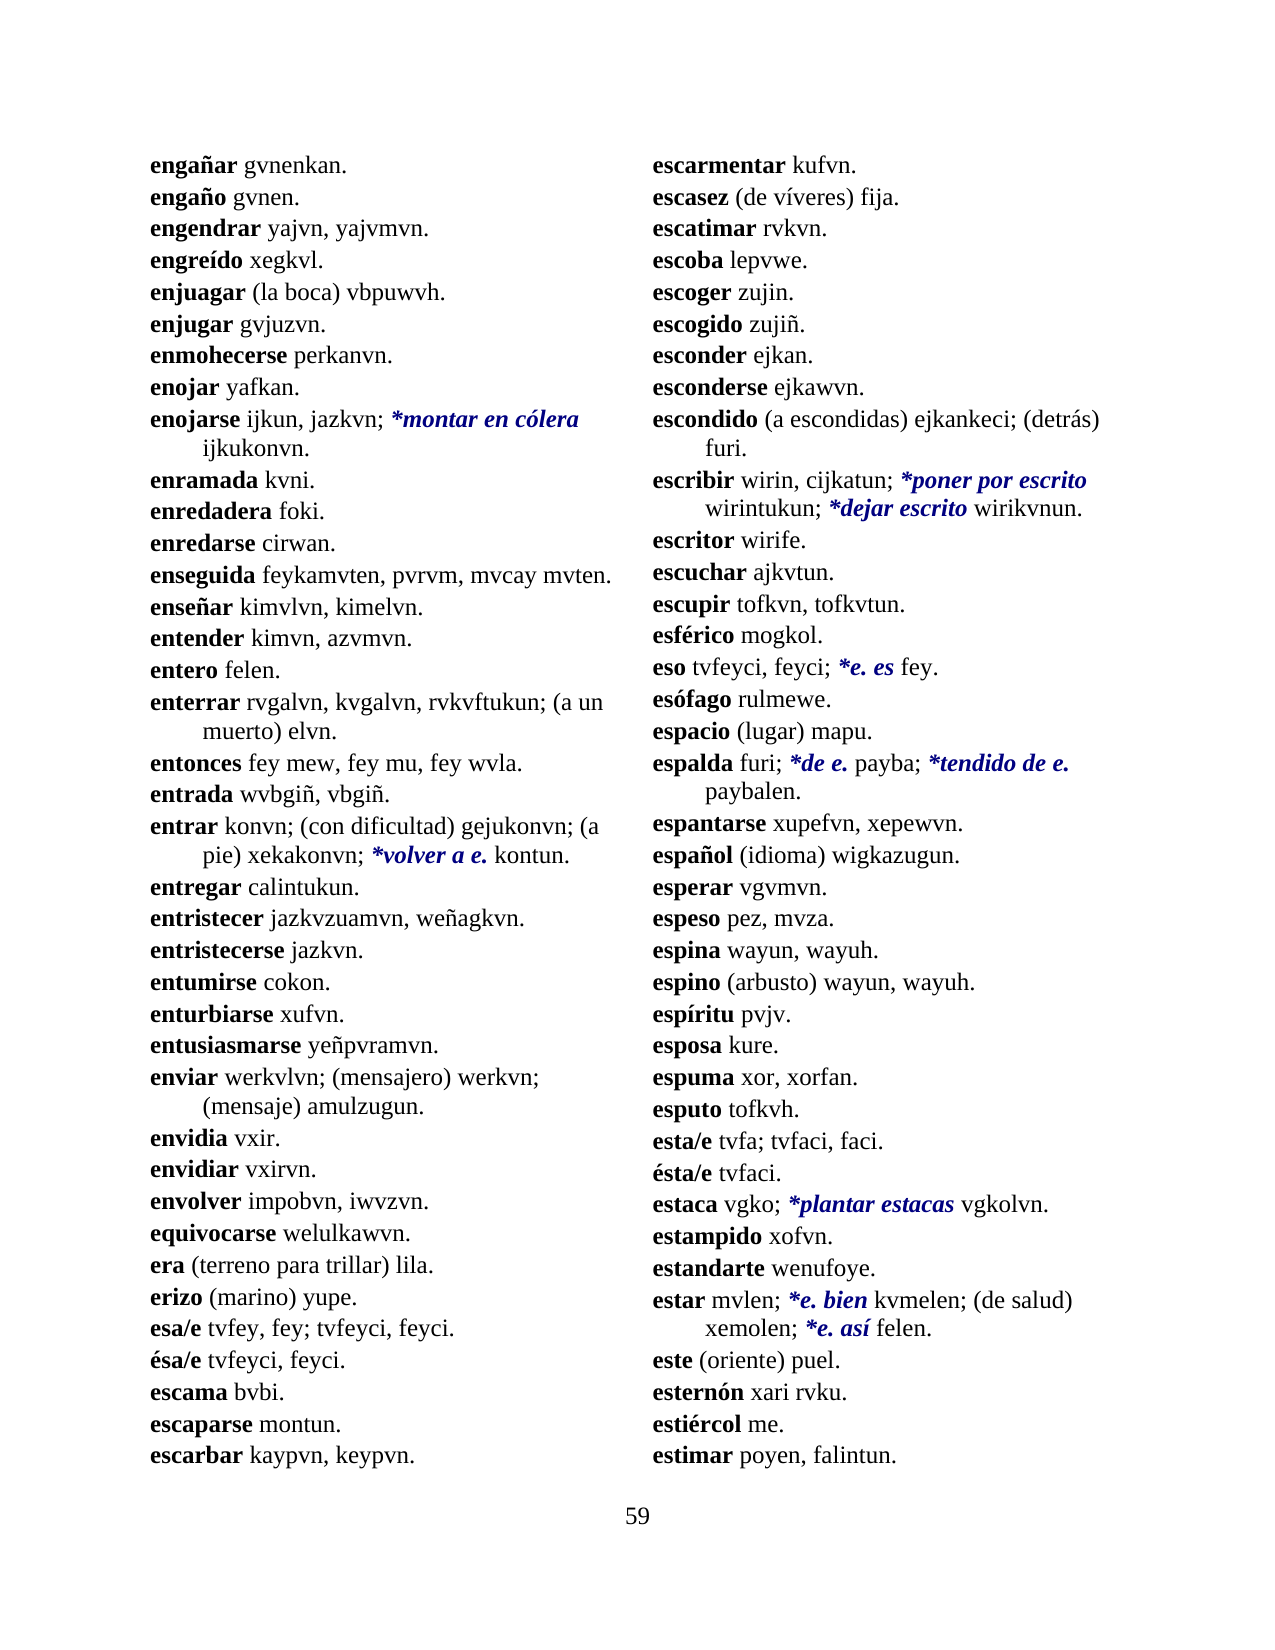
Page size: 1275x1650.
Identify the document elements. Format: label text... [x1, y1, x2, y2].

text escribir wirin, cijkatun; *poner por escrito wirintukun; *dejar escrito wirikvnun. [652, 465, 1125, 522]
text engreído xegkvl. [150, 245, 622, 274]
text entender kimvn, azvmvn. [150, 623, 622, 652]
text espina wayun, wayuh. [652, 935, 1125, 964]
text entregar calintukun. [150, 872, 622, 900]
text eso tvfeyci, feyci; *e. es fey. [652, 652, 1125, 681]
text estandarte wenufoye. [652, 1253, 1125, 1282]
text este (oriente) puel. [652, 1345, 1125, 1374]
text esternón xari rvku. [652, 1377, 1125, 1406]
text ésa/e tvfeyci, feyci. [150, 1345, 622, 1374]
text español (idioma) wigkazugun. [652, 840, 1125, 869]
text esconder ejkan. [652, 341, 1125, 369]
text enterrar rvgalvn, kvgalvn, rvkvftukun; (a un muerto) elvn. [150, 687, 622, 744]
text escarbar kaypvn, keypvn. [150, 1441, 622, 1469]
text escoger zujin. [652, 277, 1125, 306]
text erizo (marino) yupe. [150, 1282, 622, 1310]
text escogido zujiñ. [652, 309, 1125, 338]
text esa/e tvfey, fey; tvfeyci, feyci. [150, 1313, 622, 1342]
text estiércol me. [652, 1409, 1125, 1437]
text escritor wirife. [652, 525, 1125, 554]
text entonces fey mew, fey mu, fey wvla. [150, 748, 622, 776]
text esta/e tvfa; tvfaci, faci. [652, 1126, 1125, 1154]
text esconderse ejkawvn. [652, 372, 1125, 401]
text esputo tofkvh. [652, 1094, 1125, 1123]
text envidia vxir. [150, 1123, 622, 1152]
text enseñar kimvlvn, kimelvn. [150, 592, 622, 621]
text entero felen. [150, 655, 622, 684]
text esófago rulmewe. [652, 684, 1125, 713]
text espino (arbusto) wayun, wayuh. [652, 967, 1125, 996]
text escondido (a escondidas) ejkankeci; (detrás) furi. [652, 404, 1125, 462]
text entusiasmarse yeñpvramvn. [150, 1031, 622, 1059]
text entumirse cokon. [150, 967, 622, 996]
text escaparse montun. [150, 1409, 622, 1437]
text ésta/e tvfaci. [652, 1158, 1125, 1186]
text escoba lepvwe. [652, 245, 1125, 274]
text enredarse cirwan. [150, 528, 622, 557]
text enojar yafkan. [150, 372, 622, 401]
text escama bvbi. [150, 1377, 622, 1406]
text enviar werkvlvn; (mensajero) werkvn; (mensaje) amulzugun. [150, 1062, 622, 1120]
text escupir tofkvn, tofkvtun. [652, 589, 1125, 617]
text enramada kvni. [150, 465, 622, 493]
text enseguida feykamvten, pvrvm, mvcay mvten. [150, 560, 622, 589]
text entristecerse jazkvn. [150, 935, 622, 964]
text era (terreno para trillar) lila. [150, 1250, 622, 1279]
text enjuagar (la boca) vbpuwvh. [150, 277, 622, 306]
text espíritu pvjv. [652, 999, 1125, 1027]
text enturbiarse xufvn. [150, 999, 622, 1027]
text estampido xofvn. [652, 1221, 1125, 1250]
text estar mvlen; *e. bien kvmelen; (de salud) xemolen; *e. así felen. [652, 1285, 1125, 1342]
text equivocarse welulkawvn. [150, 1218, 622, 1247]
text esposa kure. [652, 1031, 1125, 1059]
text entrada wvbgiñ, vbgiñ. [150, 779, 622, 808]
text espuma xor, xorfan. [652, 1062, 1125, 1091]
text esperar vgvmvn. [652, 872, 1125, 900]
text entrar konvn; (con dificultad) gejukonvn; (a pie) xekakonvn; *volver a e. kontun. [150, 811, 622, 869]
text enredadera foki. [150, 496, 622, 525]
text escatimar rvkvn. [652, 213, 1125, 242]
text engendrar yajvn, yajvmvn. [150, 213, 622, 242]
text estaca vgko; *plantar estacas vgkolvn. [652, 1189, 1125, 1218]
text escasez (de víveres) fija. [652, 182, 1125, 211]
text esférico mogkol. [652, 621, 1125, 649]
text engaño gvnen. [150, 182, 622, 211]
text escarmentar kufvn. [652, 150, 1125, 179]
text enmohecerse perkanvn. [150, 341, 622, 369]
text espacio (lugar) mapu. [652, 716, 1125, 744]
text enojarse ijkun, jazkvn; *montar en cólera ijkukonvn. [150, 404, 622, 462]
text espalda furi; *de e. payba; *tendido de e. paybalen. [652, 748, 1125, 805]
text enjugar gvjuzvn. [150, 309, 622, 338]
text escuchar ajkvtun. [652, 557, 1125, 586]
text envolver impobvn, iwvzvn. [150, 1186, 622, 1215]
text espeso pez, mvza. [652, 903, 1125, 932]
text envidiar vxirvn. [150, 1154, 622, 1183]
text espantarse xupefvn, xepewvn. [652, 808, 1125, 837]
text entristecer jazkvzuamvn, weñagkvn. [150, 903, 622, 932]
text estimar poyen, falintun. [652, 1441, 1125, 1469]
text engañar gvnenkan. [150, 150, 622, 179]
